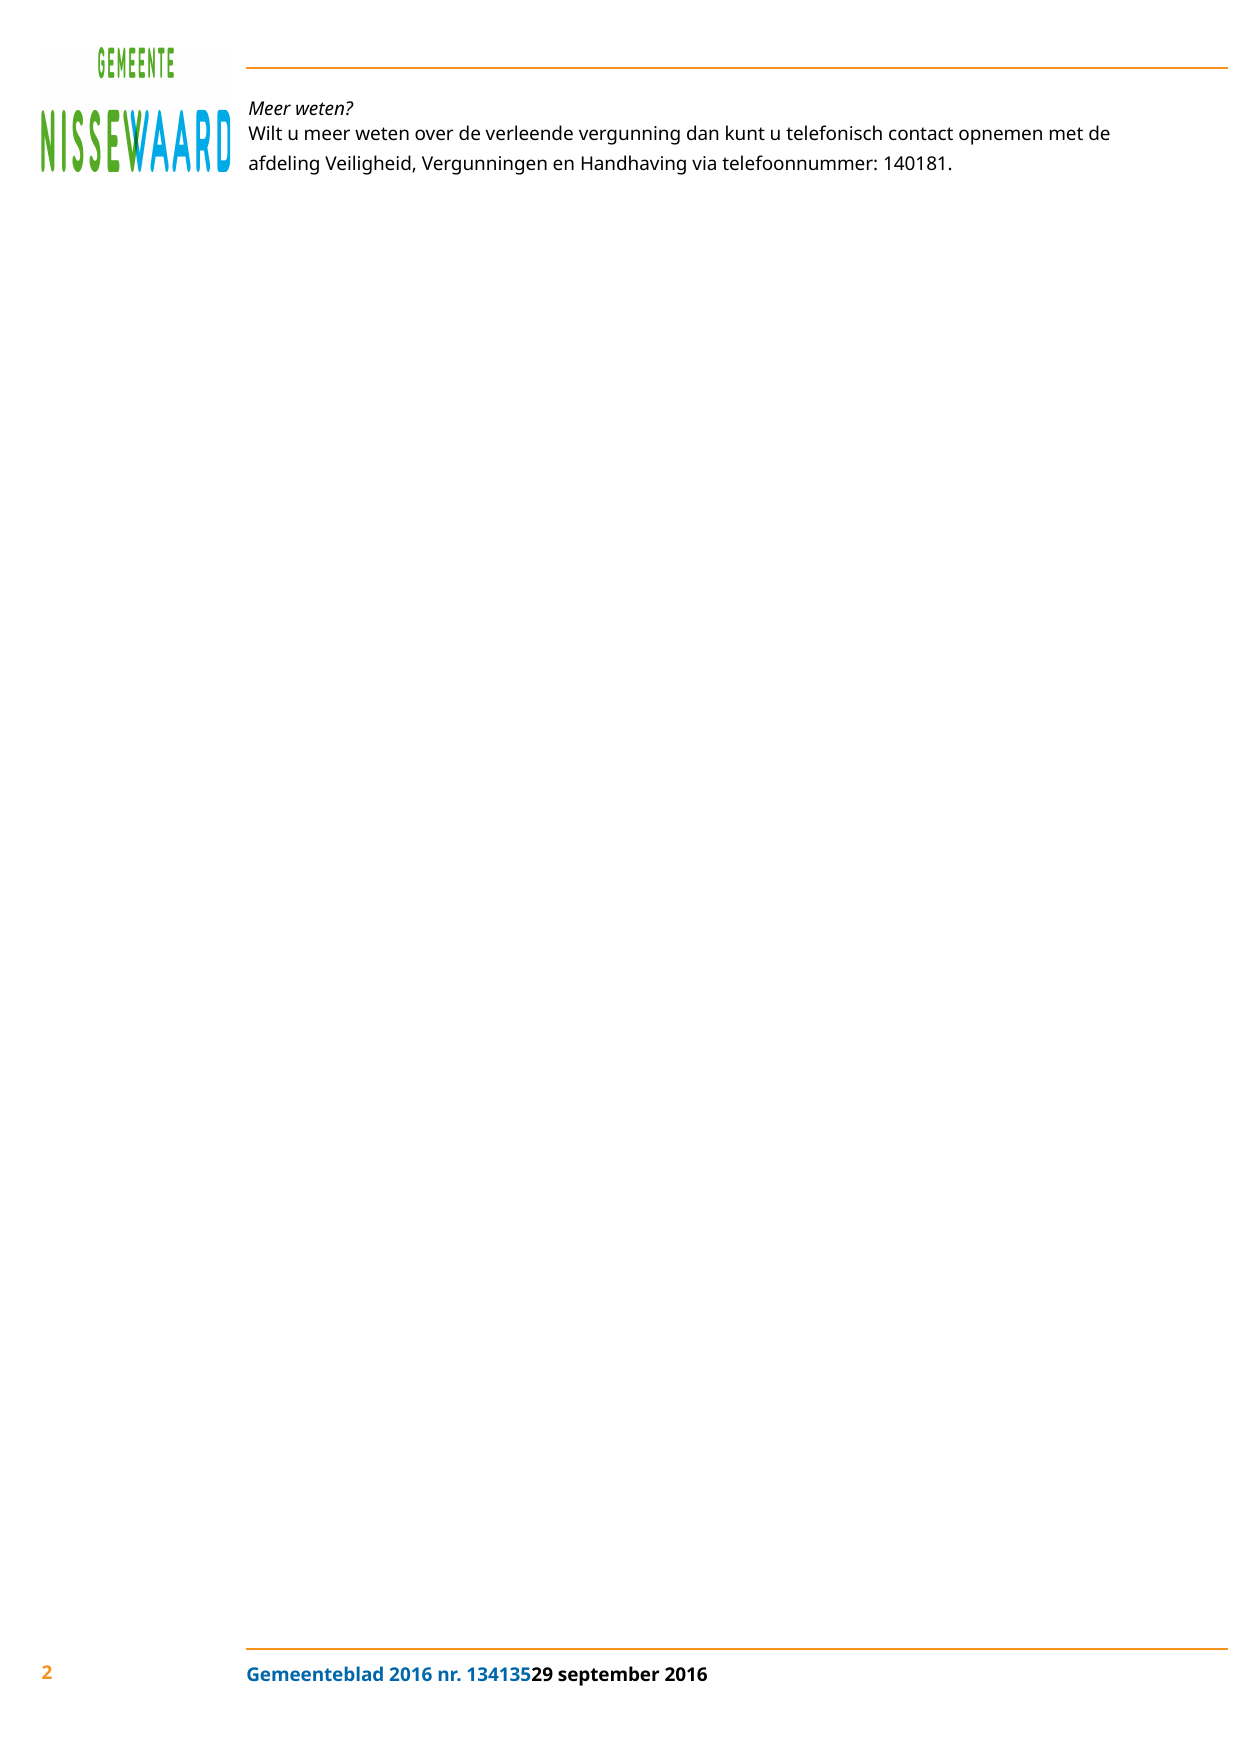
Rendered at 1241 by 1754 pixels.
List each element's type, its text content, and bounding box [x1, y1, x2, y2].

picture [154, 157, 165, 172]
picture [222, 122, 227, 160]
picture [176, 157, 187, 172]
text Wilt u meer weten over de verleende vergunning dan kunt u telefonisch contact opnemen met de afdeling Veiligheid, Vergunningen en Handhaving via telefoonnummer: 140181. [248, 121, 1152, 176]
picture [201, 122, 206, 138]
text Meer weten? [248, 95, 1152, 121]
picture [200, 151, 206, 172]
picture [41, 47, 231, 172]
